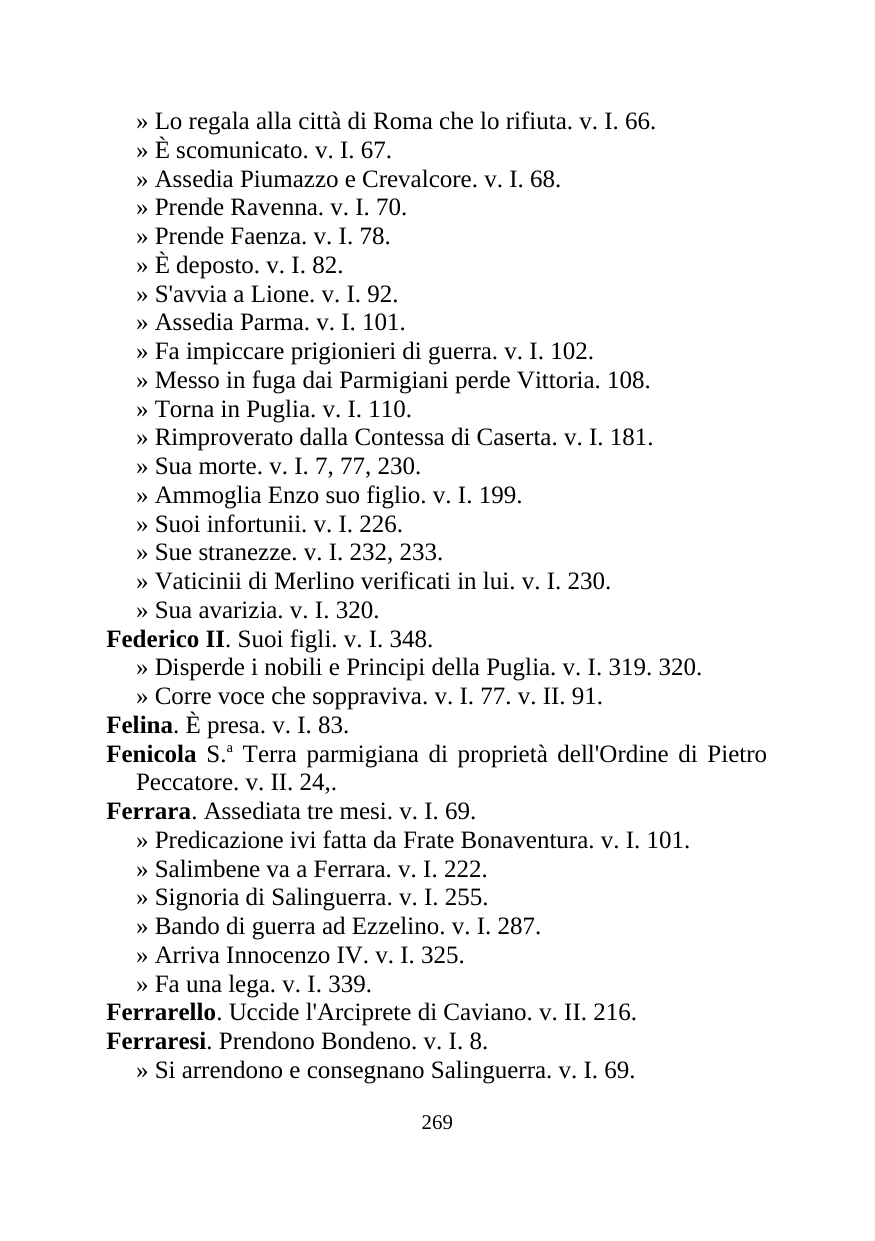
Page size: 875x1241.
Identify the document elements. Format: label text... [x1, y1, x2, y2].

text Ferrara. Assediata tre mesi. v. I. 69. [106, 796, 768, 825]
text » Sue stranezze. v. I. 232, 233. [136, 537, 768, 566]
text » È scomunicato. v. I. 67. [136, 135, 768, 164]
text Felina. È presa. v. I. 83. [106, 710, 768, 739]
text » Corre voce che soppraviva. v. I. 77. v. II. 91. [136, 681, 768, 710]
text » Si arrendono e consegnano Salinguerra. v. I. 69. [136, 1055, 768, 1084]
text » Predicazione ivi fatta da Frate Bonaventura. v. I. 101. [136, 825, 768, 854]
text Fenicola S.a Terra parmigiana di proprietà dell'Ordine di Pietro Peccatore. v. II. 24,. [106, 739, 768, 796]
text Ferraresi. Prendono Bondeno. v. I. 8. [106, 1026, 768, 1055]
text » Vaticinii di Merlino verificati in lui. v. I. 230. [136, 566, 768, 595]
text » Sua morte. v. I. 7, 77, 230. [136, 451, 768, 480]
text » Suoi infortunii. v. I. 226. [136, 509, 768, 537]
text » Fa una lega. v. I. 339. [136, 969, 768, 997]
text » Rimproverato dalla Contessa di Caserta. v. I. 181. [136, 422, 768, 451]
text » Prende Ravenna. v. I. 70. [136, 192, 768, 221]
text » Messo in fuga dai Parmigiani perde Vittoria. 108. [136, 365, 768, 394]
text » Bando di guerra ad Ezzelino. v. I. 287. [136, 911, 768, 940]
text » Fa impiccare prigionieri di guerra. v. I. 102. [136, 336, 768, 365]
text » Sua avarizia. v. I. 320. [136, 595, 768, 624]
text » Arriva Innocenzo IV. v. I. 325. [136, 940, 768, 969]
text » S'avvia a Lione. v. I. 92. [136, 279, 768, 307]
text » Ammoglia Enzo suo figlio. v. I. 199. [136, 480, 768, 509]
text » Signoria di Salinguerra. v. I. 255. [136, 882, 768, 911]
text » Assedia Piumazzo e Crevalcore. v. I. 68. [136, 164, 768, 192]
text Federico II. Suoi figli. v. I. 348. [106, 624, 768, 652]
text Ferrarello. Uccide l'Arciprete di Caviano. v. II. 216. [106, 997, 768, 1026]
text » Lo regala alla città di Roma che lo rifiuta. v. I. 66. [136, 106, 768, 135]
text » Assedia Parma. v. I. 101. [136, 307, 768, 336]
text » È deposto. v. I. 82. [136, 250, 768, 279]
text » Prende Faenza. v. I. 78. [136, 221, 768, 250]
text » Salimbene va a Ferrara. v. I. 222. [136, 854, 768, 882]
text » Disperde i nobili e Principi della Puglia. v. I. 319. 320. [136, 652, 768, 681]
text » Torna in Puglia. v. I. 110. [136, 394, 768, 422]
